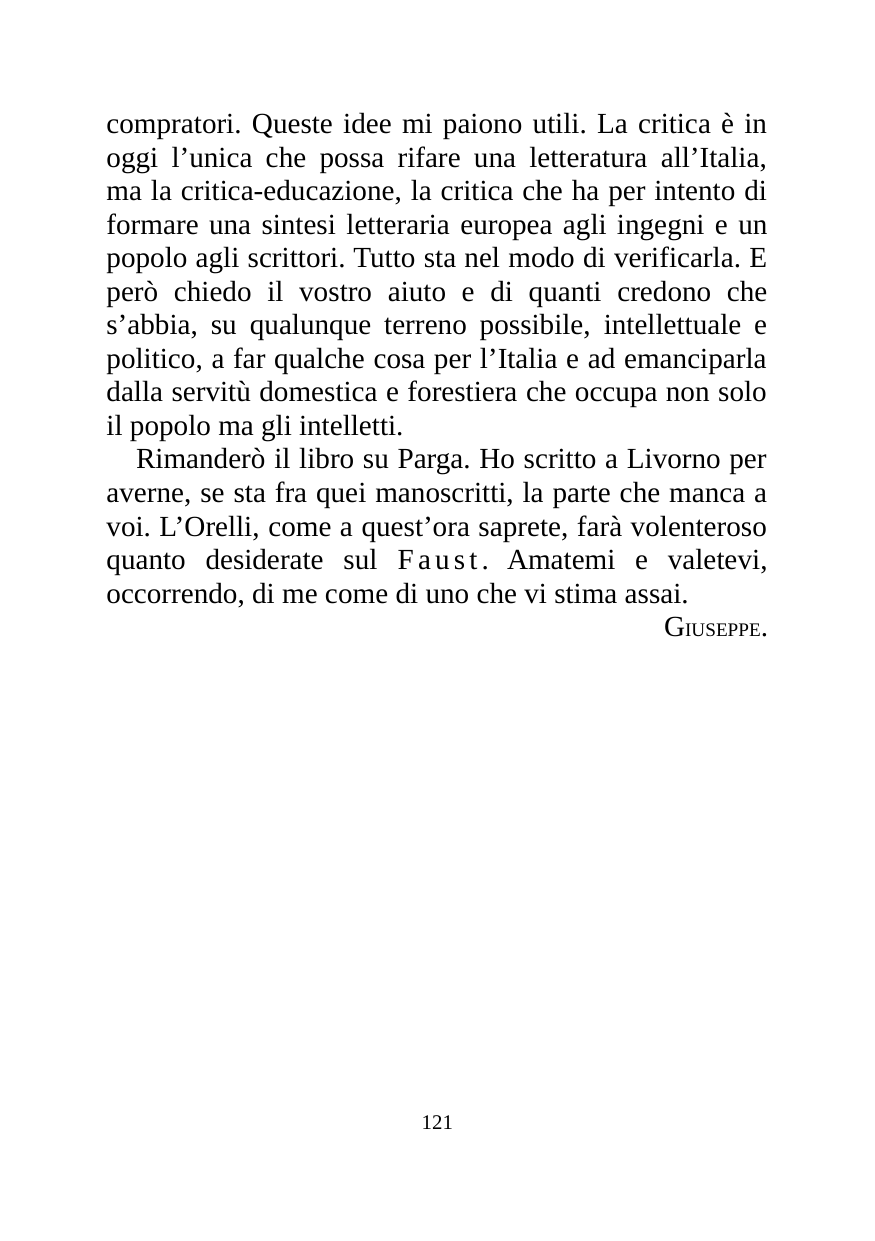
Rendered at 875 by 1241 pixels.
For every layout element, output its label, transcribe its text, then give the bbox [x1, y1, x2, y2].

text Giuseppe. [106, 609, 768, 643]
text compratori. Queste idee mi paiono utili. La critica è in oggi l’unica che possa rifare una letteratura all’Italia, ma la critica-educazione, la critica che ha per intento di formare una sintesi letteraria europea agli ingegni e un popolo agli scrittori. Tutto sta nel modo di verificarla. E però chiedo il vostro aiuto e di quanti credono che s’abbia, su qualunque terreno possibile, intellettuale e politico, a far qualche cosa per l’Italia e ad emanciparla dalla servitù domestica e forestiera che occupa non solo il popolo ma gli intelletti. [106, 106, 768, 442]
text Rimanderò il libro su Parga. Ho scritto a Livorno per averne, se sta fra quei manoscritti, la parte che manca a voi. L’Orelli, come a quest’ora saprete, farà volenteroso quanto desiderate sul Faust. Amatemi e valetevi, occorrendo, di me come di uno che vi stima assai. [106, 442, 768, 609]
